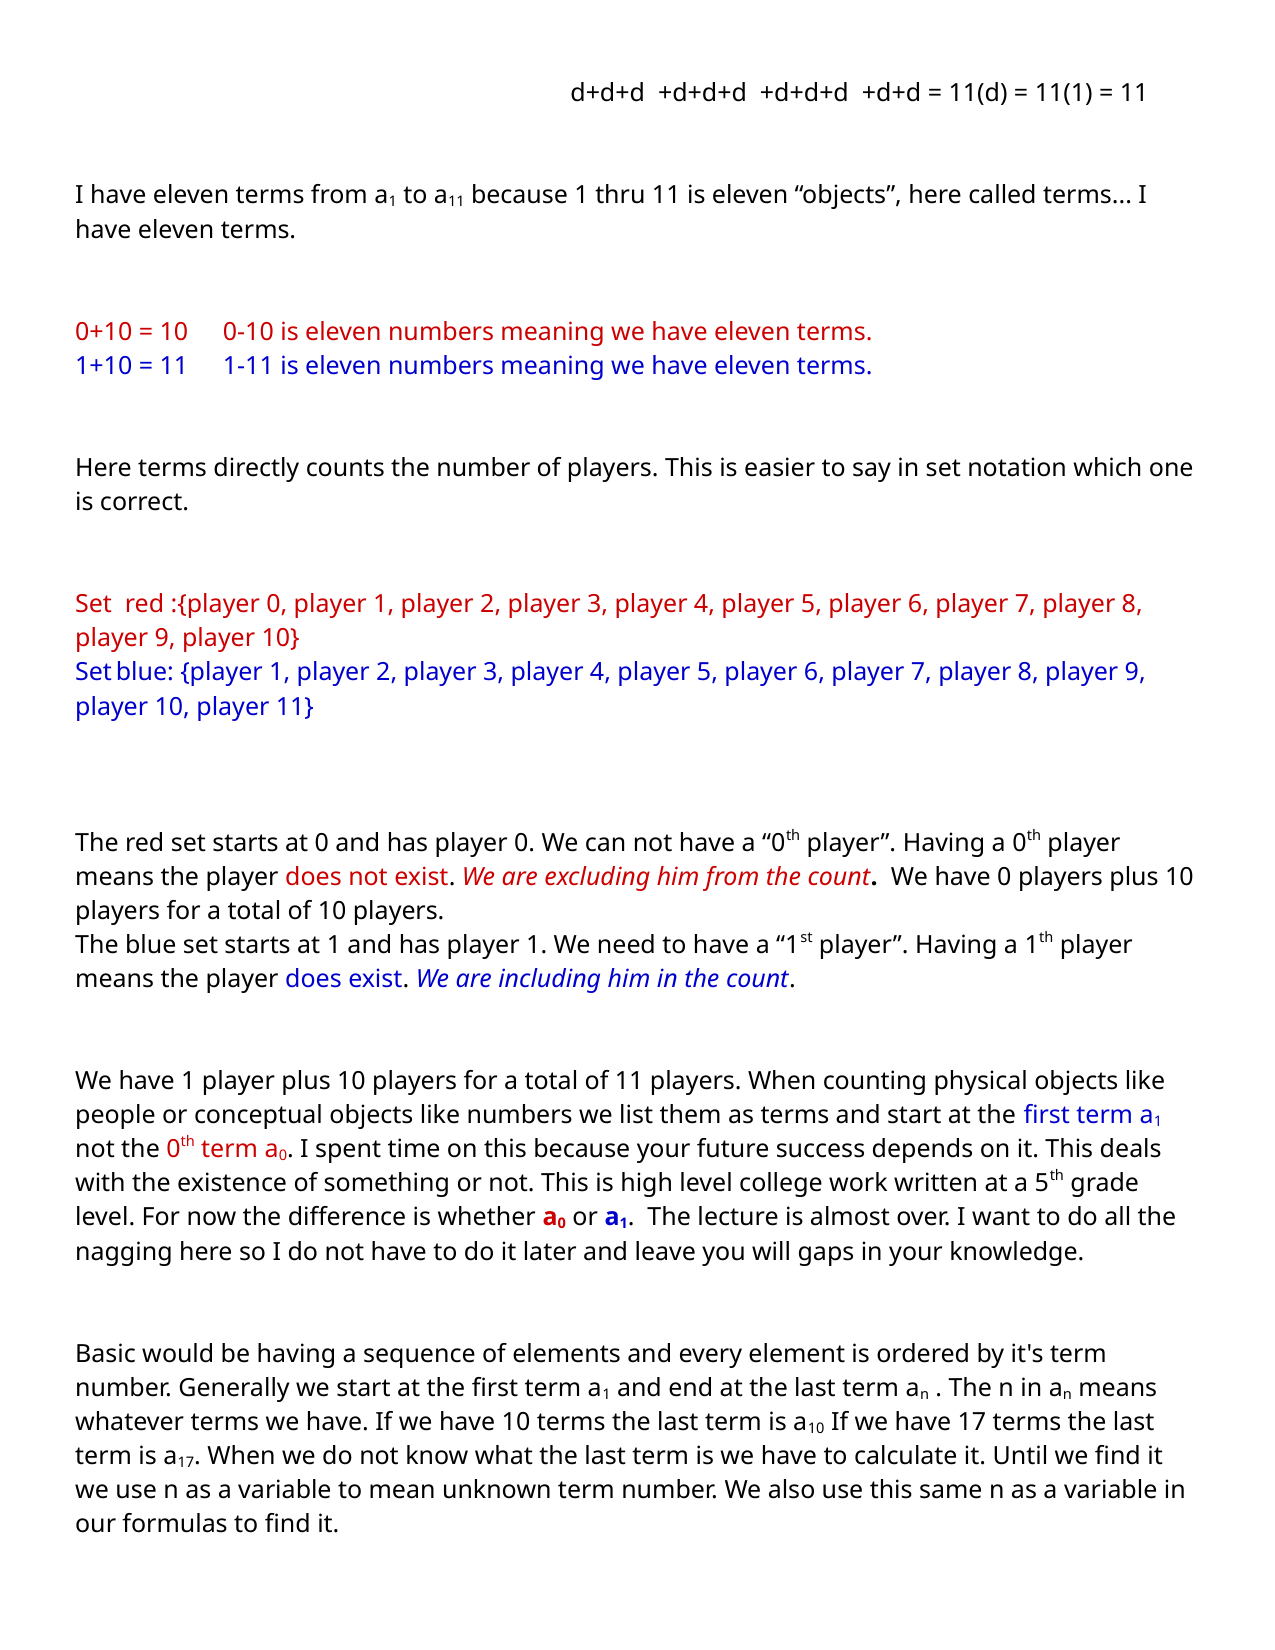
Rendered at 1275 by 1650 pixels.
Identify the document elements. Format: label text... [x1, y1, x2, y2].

text The blue set starts at 1 and has player 1. We need to have a “1st player”. Having a 1th player means the player does exist. We are including him in the count. [75, 927, 1200, 995]
text Set red :{player 0, player 1, player 2, player 3, player 4, player 5, player 6, player 7, player 8, player 9, player 10} [75, 586, 1200, 654]
text 1+10 = 11 1-11 is eleven numbers meaning we have eleven terms. [75, 347, 1200, 382]
text 0+10 = 10 0-10 is eleven numbers meaning we have eleven terms. [75, 313, 1200, 347]
text We have 1 player plus 10 players for a total of 11 players. When counting physical objects like people or conceptual objects like numbers we list them as terms and start at the first term a1 not the 0th term a0. I spent time on this because your future success depends on it. This deals with the existence of something or not. This is high level college work written at a 5th grade level. For now the difference is whether a0 or a1. The lecture is almost over. I want to do all the nagging here so I do not have to do it later and leave you will gaps in your knowledge. [75, 1063, 1200, 1267]
text I have eleven terms from a1 to a11 because 1 thru 11 is eleven “objects”, here called terms... I have eleven terms. [75, 177, 1200, 245]
text Set blue: {player 1, player 2, player 3, player 4, player 5, player 6, player 7, player 8, player 9, player 10, player 11} [75, 654, 1200, 722]
text Basic would be having a sequence of elements and every element is ordered by it's term number. Generally we start at the first term a1 and end at the last term an . The n in an means whatever terms we have. If we have 10 terms the last term is a10 If we have 17 terms the last term is a17. When we do not know what the last term is we have to calculate it. Until we find it we use n as a variable to mean unknown term number. We also use this same n as a variable in our formulas to find it. [75, 1335, 1200, 1540]
text Here terms directly counts the number of players. This is easier to say in set notation which one is correct. [75, 450, 1200, 518]
text The red set starts at 0 and has player 0. We can not have a “0th player”. Having a 0th player means the player does not exist. We are excluding him from the count. We have 0 players plus 10 players for a total of 10 players. [75, 824, 1200, 927]
text d+d+d +d+d+d +d+d+d +d+d = 11(d) = 11(1) = 11 [75, 75, 1200, 109]
